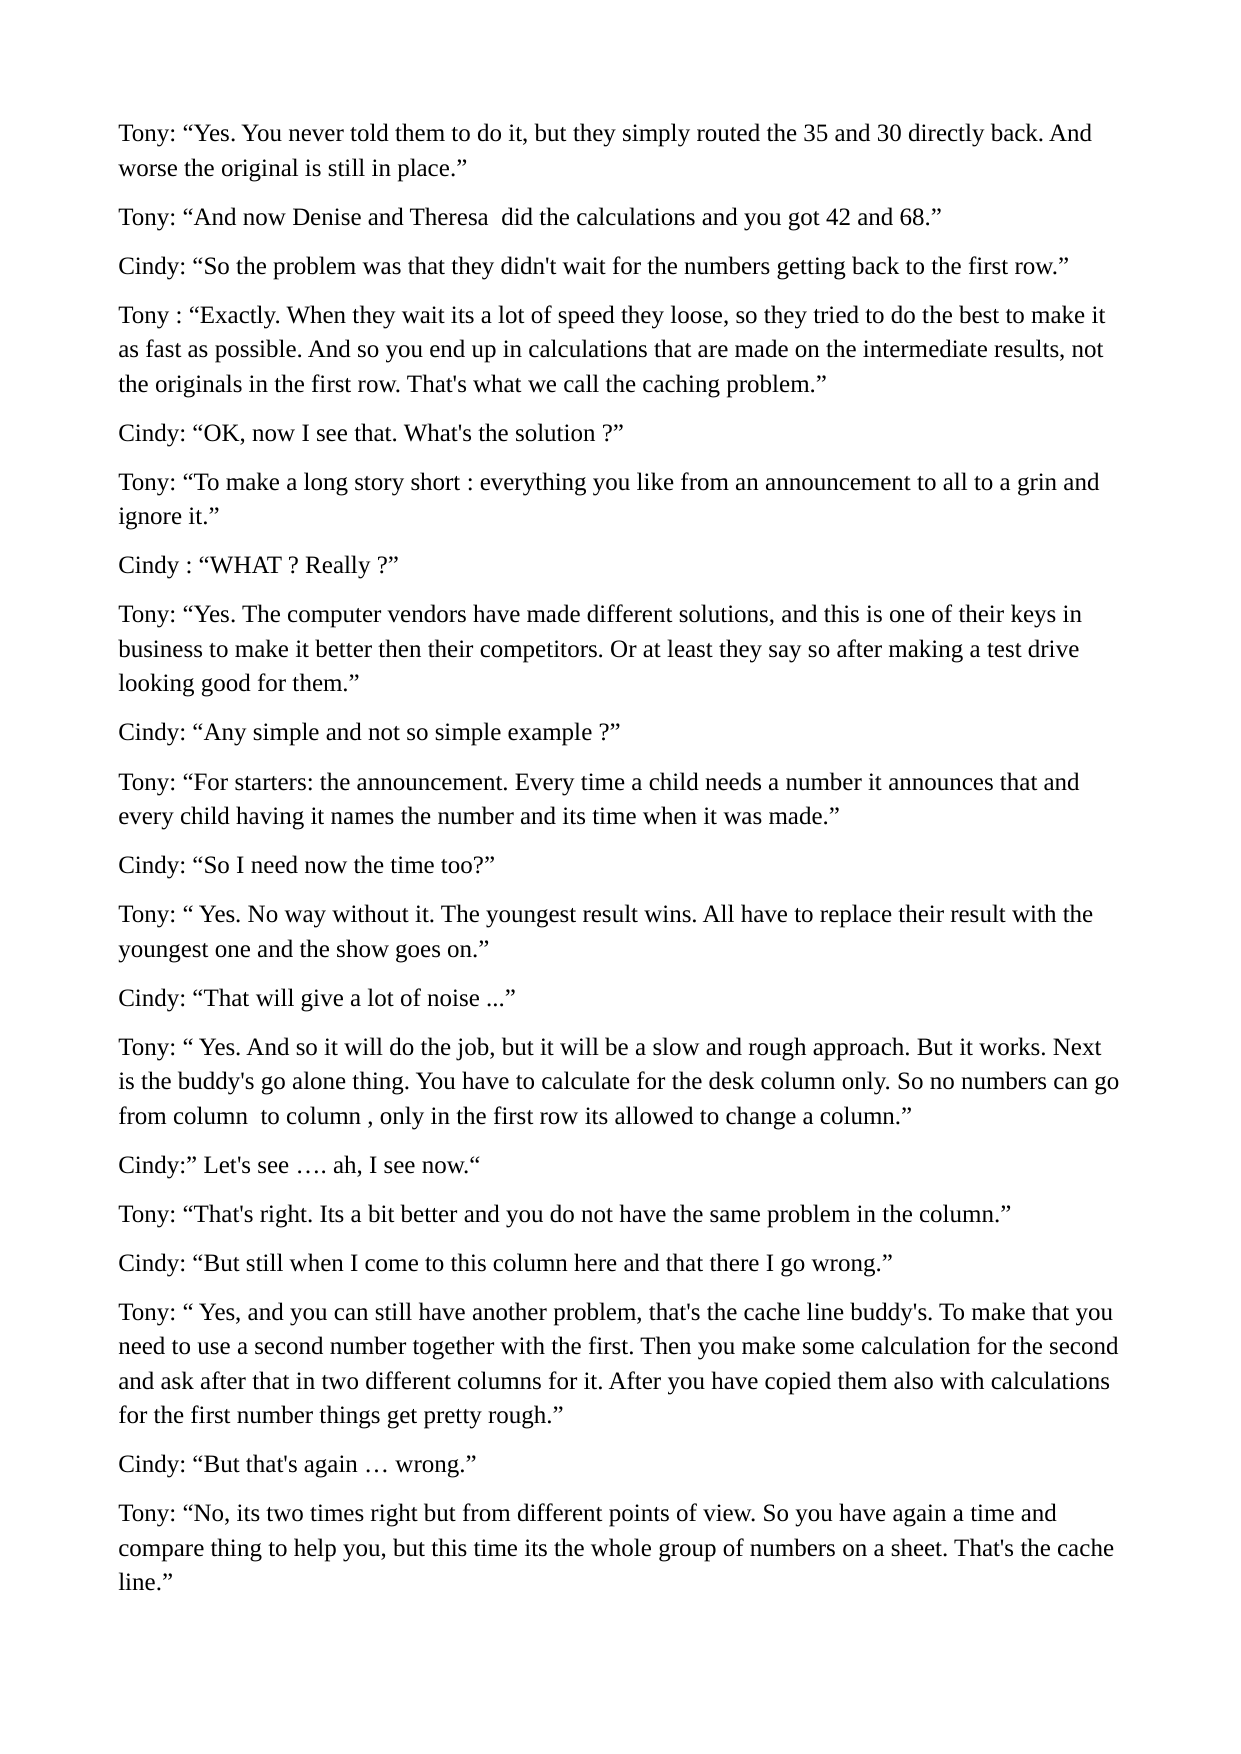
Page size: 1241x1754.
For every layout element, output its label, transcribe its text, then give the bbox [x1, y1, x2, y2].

text Cindy: “So I need now the time too?” [118, 850, 1122, 879]
text Cindy : “WHAT ? Really ?” [118, 550, 1122, 579]
text Tony: “To make a long story short : everything you like from an announcement to all to a grin and ignore it.” [118, 467, 1122, 530]
text Tony: “ Yes, and you can still have another problem, that's the cache line buddy's. To make that you need to use a second number together with the first. Then you make some calculation for the second and ask after that in two different columns for it. After you have copied them also with calculations for the first number things get pretty rough.” [118, 1297, 1122, 1429]
text Tony: “Yes. The computer vendors have made different solutions, and this is one of their keys in business to make it better then their competitors. Or at least they say so after making a test drive looking good for them.” [118, 599, 1122, 697]
text Cindy: “But that's again … wrong.” [118, 1449, 1122, 1478]
text Tony: “Yes. You never told them to do it, but they simply routed the 35 and 30 directly back. And worse the original is still in place.” [118, 118, 1122, 181]
text Cindy: “Any simple and not so simple example ?” [118, 717, 1122, 746]
text Tony: “For starters: the announcement. Every time a child needs a number it announces that and every child having it names the number and its time when it was made.” [118, 767, 1122, 830]
text Tony : “Exactly. When they wait its a lot of speed they loose, so they tried to do the best to make it as fast as possible. And so you end up in calculations that are made on the intermediate results, not the originals in the first row. That's what we call the caching problem.” [118, 300, 1122, 397]
text Tony: “That's right. Its a bit better and you do not have the same problem in the column.” [118, 1199, 1122, 1228]
text Tony: “ Yes. And so it will do the job, but it will be a slow and rough approach. But it works. Next is the buddy's go alone thing. You have to calculate for the desk column only. So no numbers can go from column to column , only in the first row its allowed to change a column.” [118, 1032, 1122, 1129]
text Tony: “And now Denise and Theresa did the calculations and you got 42 and 68.” [118, 202, 1122, 230]
text Cindy: “So the problem was that they didn't wait for the numbers getting back to the first row.” [118, 251, 1122, 279]
text Cindy: “OK, now I see that. What's the solution ?” [118, 418, 1122, 447]
text Cindy:” Let's see …. ah, I see now.“ [118, 1150, 1122, 1178]
text Tony: “No, its two times right but from different points of view. So you have again a time and compare thing to help you, but this time its the whole group of numbers on a sheet. That's the cache line.” [118, 1498, 1122, 1596]
text Cindy: “But still when I come to this column here and that there I go wrong.” [118, 1248, 1122, 1277]
text Cindy: “That will give a lot of noise ...” [118, 983, 1122, 1011]
text Tony: “ Yes. No way without it. The youngest result wins. All have to replace their result with the youngest one and the show goes on.” [118, 899, 1122, 962]
